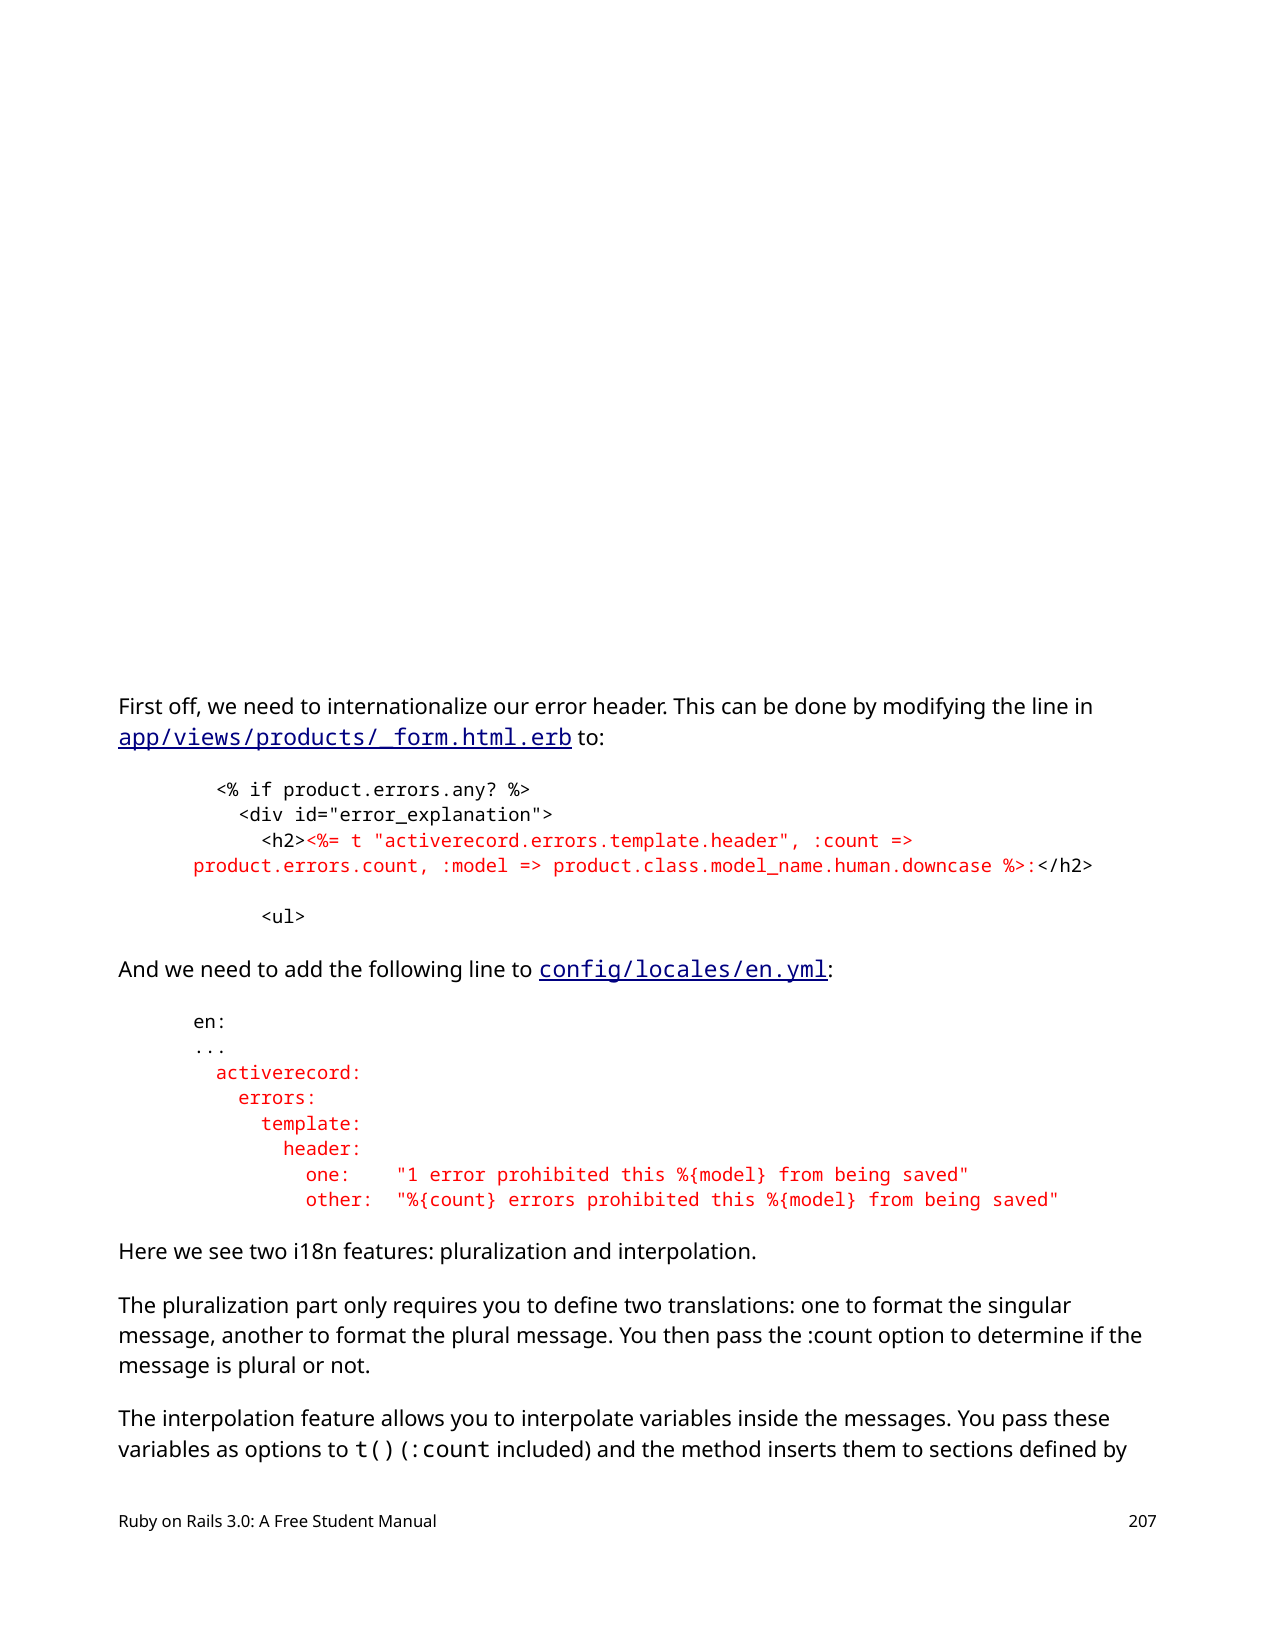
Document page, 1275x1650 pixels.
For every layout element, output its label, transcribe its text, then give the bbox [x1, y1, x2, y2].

text Here we see two i18n features: pluralization and interpolation. [118, 1236, 1157, 1266]
text en: ... activerecord: errors: template: header: one: "1 error prohibited this %{model} from being saved" other: "%{count} errors prohibited this %{model} from being saved" [193, 1008, 1157, 1212]
text And we need to add the following line to config/locales/en.yml: [118, 953, 1157, 984]
text First off, we need to internationalize our error header. This can be done by modifying the line in app/views/products/_form.html.erb to: [118, 691, 1157, 752]
text The interpolation feature allows you to interpolate variables inside the messages. You pass these variables as options to t() (:count included) and the method inserts them to sections defined by [118, 1403, 1157, 1464]
text The pluralization part only requires you to define two translations: one to format the singular message, another to format the plural message. You then pass the :count option to determine if the message is plural or not. [118, 1290, 1157, 1379]
text <% if product.errors.any? %> <div id="error_explanation"> <h2><%= t "activerecord.errors.template.header", :count => product.errors.count, :model => product.class.model_name.human.downcase %>:</h2> <ul> [193, 776, 1157, 929]
